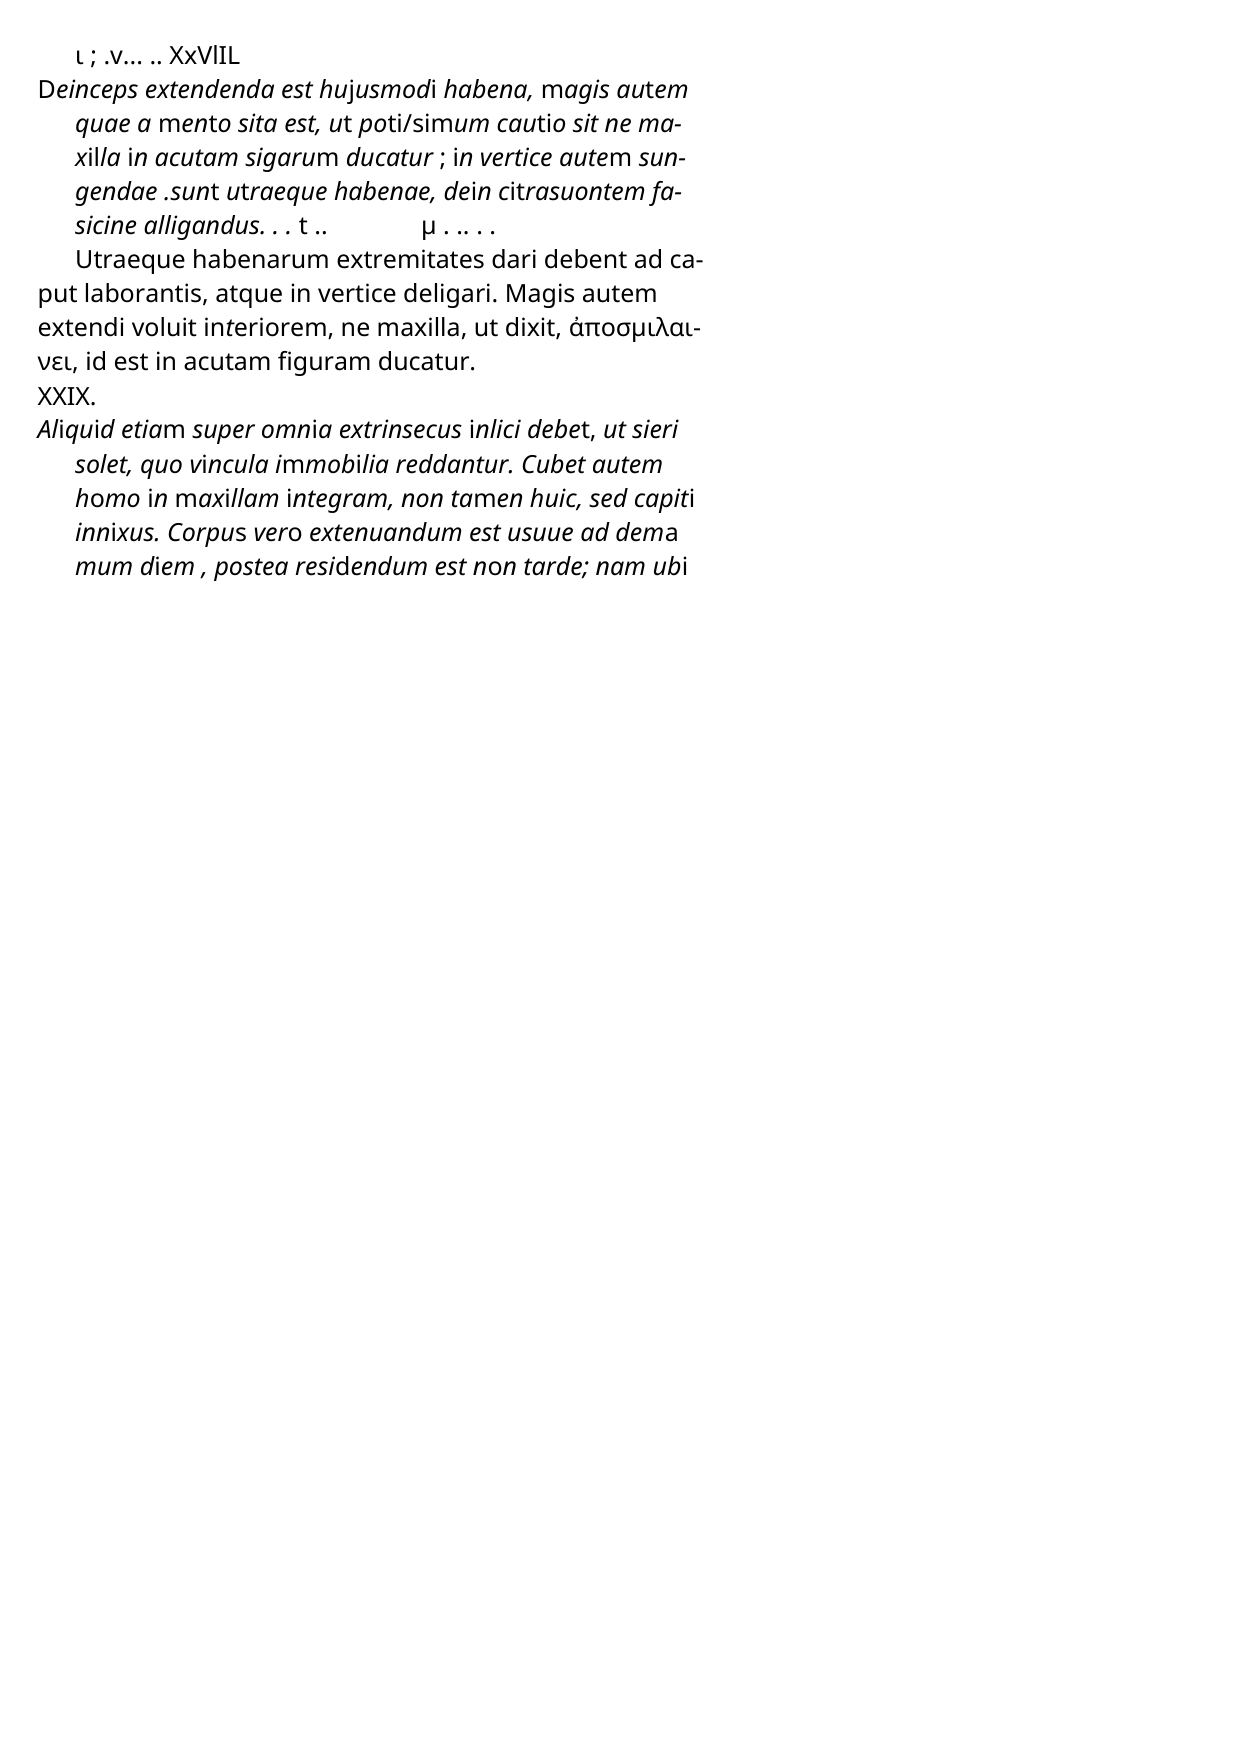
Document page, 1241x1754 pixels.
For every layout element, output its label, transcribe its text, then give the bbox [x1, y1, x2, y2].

text Deinceps extendenda est hujusmodi habena, magis autem quae a mento sita est, ut poti/simum cautio sit ne ma- xilla in acutam sigarum ducatur ; in vertice autem sun- gendae .sunt utraeque habenae, dein citrasuontem fa- sicine alligandus. . . t .. μ . .. . . [37, 72, 1203, 242]
text Aliquid etiam super omnia extrinsecus inlici debet, ut sieri solet, quo vincula immobilia reddantur. Cubet autem homo in maxillam integram, non tamen huic, sed capiti innixus. Corpus vero extenuandum est usuue ad dema mum diem , postea residendum est non tarde; nam ubi [37, 412, 1203, 582]
subtitle XXIX. [37, 378, 1203, 412]
subtitle ι ; .v... .. XxVlIL [37, 37, 1203, 72]
text Utraeque habenarum extremitates dari debent ad ca- put laborantis, atque in vertice deligari. Magis autem extendi voluit interiorem, ne maxilla, ut dixit, ἀποσμιλαι- νει, id est in acutam figuram ducatur. [37, 242, 1203, 378]
